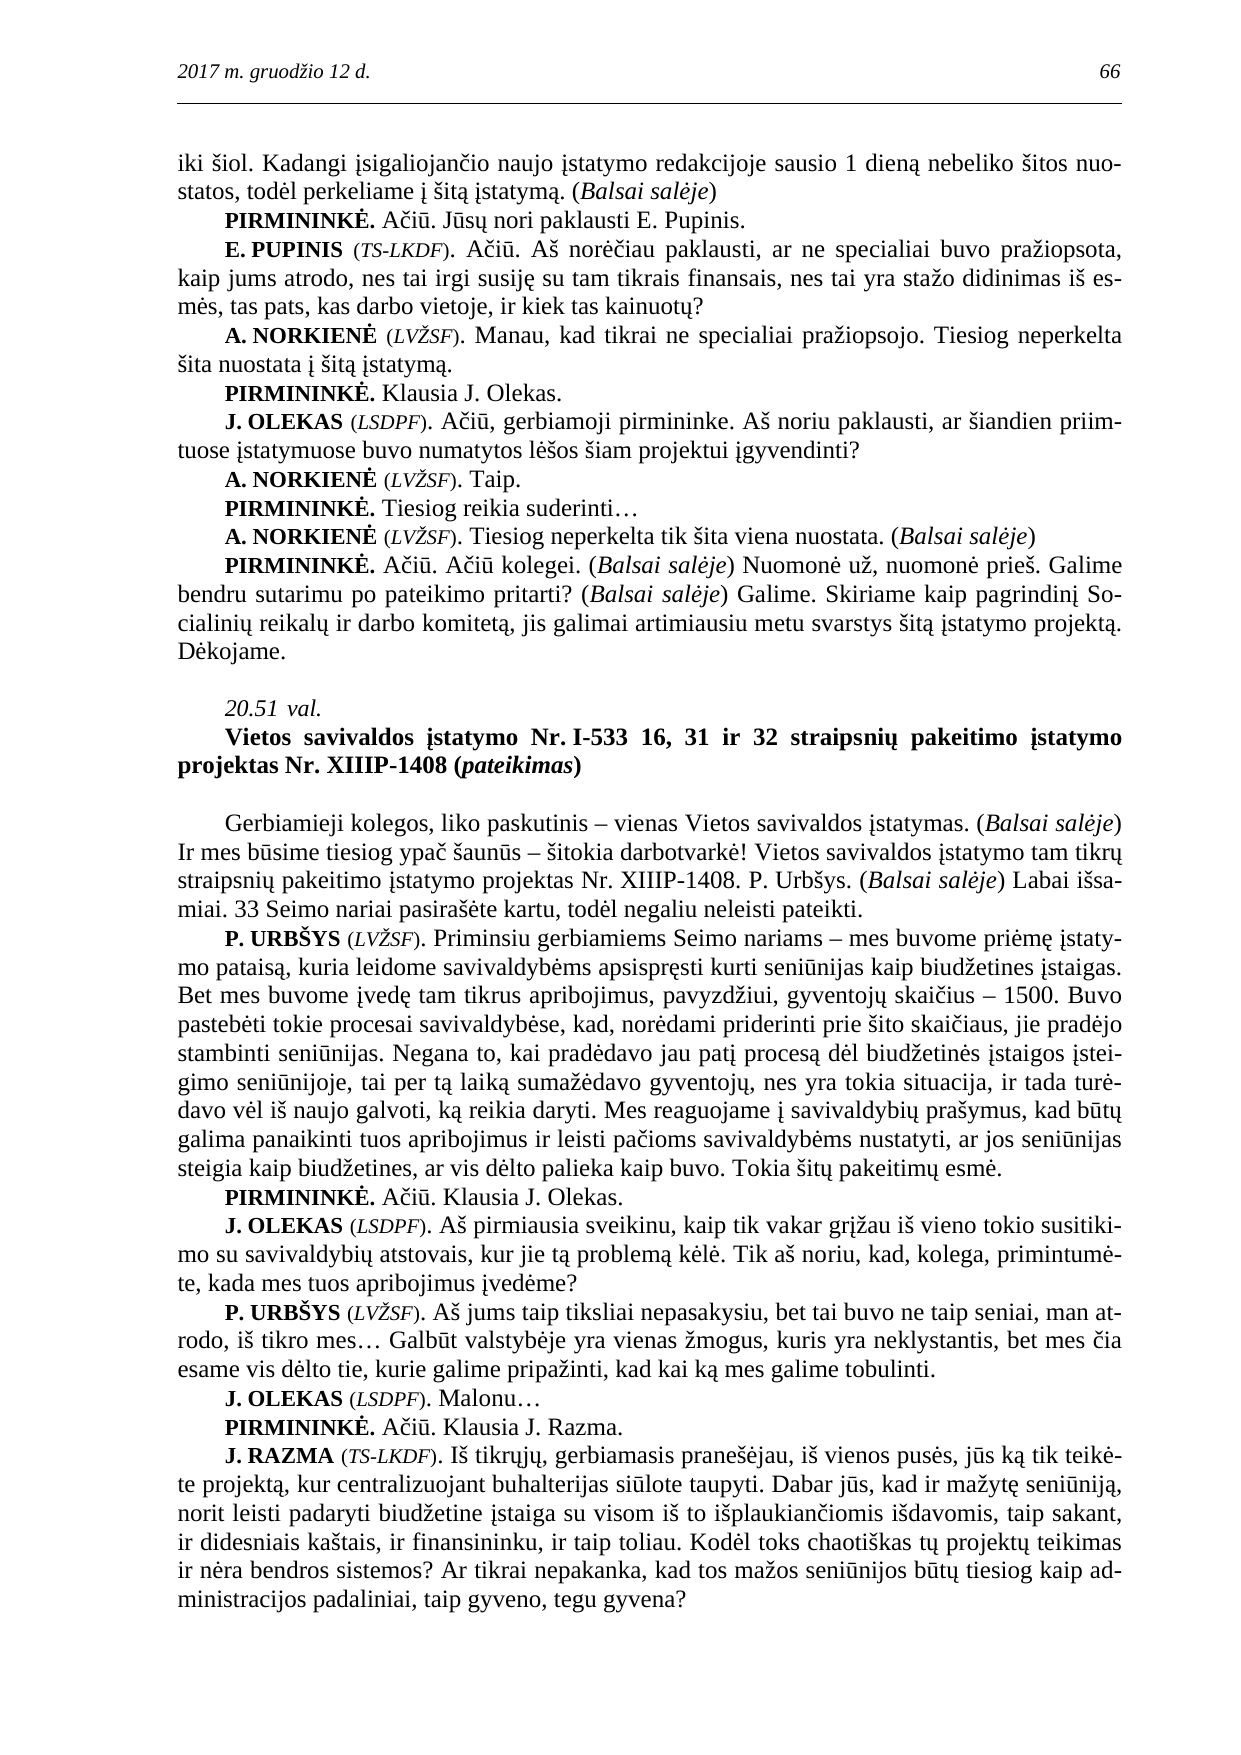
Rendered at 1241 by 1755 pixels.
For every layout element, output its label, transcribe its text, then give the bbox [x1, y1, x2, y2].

text Ger­bia­mie­ji ko­le­gos, li­ko pas­ku­ti­nis – vie­nas Vie­tos sa­vi­val­dos įsta­ty­mas. (Bal­sai sa­lė­je) Ir mes bū­si­me tie­siog ypač šau­nūs – ši­to­kia dar­bo­tvarkė! Vie­tos sa­vi­val­dos įsta­ty­mo tam tik­rų straips­nių pa­kei­ti­mo įsta­ty­mo pro­jek­tas Nr. XIIIP-1408. P. Urb­šys. (Bal­sai sa­lė­je) La­bai iš­sa­miai. 33 Sei­mo na­riai pa­si­ra­šė­te kar­tu, to­dėl ne­ga­liu ne­leis­ti pa­teik­ti. [177, 808, 1122, 923]
text A. NORKIENĖ (LVŽSF). Taip. [177, 464, 1122, 493]
text PIRMININKĖ. Ačiū. Klau­sia J. Raz­ma. [177, 1412, 1122, 1440]
text A. NORKIENĖ (LVŽSF). Tie­siog ne­per­kel­ta tik ši­ta vie­na nuo­sta­ta. (Bal­sai sa­lė­je) [177, 521, 1122, 550]
text PIRMININKĖ. Tie­siog rei­kia su­de­rin­ti… [177, 493, 1122, 521]
text PIRMININKĖ. Klau­sia J. Ole­kas. [177, 378, 1122, 406]
text PIRMININKĖ. Ačiū. Ačiū ko­le­gei. (Bal­sai sa­lė­je) Nuo­mo­nė už, nuo­mo­nė prieš. Ga­li­me ben­dru su­ta­ri­mu po pa­tei­ki­mo pri­tar­ti? (Bal­sai sa­lė­je) Ga­li­me. Ski­ria­me kaip pa­grin­di­nį So­cia­li­nių rei­ka­lų ir dar­bo ko­mi­te­tą, jis ga­li­mai ar­ti­miau­siu me­tu svars­tys ši­tą įsta­ty­mo pro­jek­tą. Dė­ko­ja­me. [177, 550, 1122, 665]
text J. OLEKAS (LSDPF). Ma­lo­nu… [177, 1383, 1122, 1412]
text P. URBŠYS (LVŽSF). Pri­min­siu ger­bia­miems Sei­mo na­riams – mes bu­vo­me pri­ėmę įsta­ty­mo pa­tai­są, ku­ria lei­do­me sa­vi­val­dy­bėms ap­si­spręs­ti kur­ti se­niū­ni­jas kaip biu­dže­ti­nes įstai­gas. Bet mes bu­vo­me įve­dę tam tik­rus ap­ri­bo­ji­mus, pa­vyz­džiui, gy­ven­to­jų skai­čius – 1500. Bu­vo pa­ste­bė­ti to­kie pro­ce­sai sa­vi­val­dy­bė­se, kad, no­rė­da­mi pri­de­rin­ti prie ši­to skai­čiaus, jie pra­dė­jo stam­bin­ti se­niū­ni­jas. Ne­ga­na to, kai pra­dė­da­vo jau pa­tį pro­ce­są dėl biu­dže­ti­nės įstai­gos įstei­gi­mo se­niū­ni­jo­je, tai per tą lai­ką su­ma­žė­da­vo gy­ven­to­jų, nes yra to­kia si­tu­a­ci­ja, ir ta­da tu­rė­davo vėl iš nau­jo gal­vo­ti, ką rei­kia da­ry­ti. Mes re­a­guo­ja­me į sa­vi­val­dy­bių pra­šy­mus, kad bū­tų ga­li­ma pa­nai­kin­ti tuos ap­ri­bo­ji­mus ir leis­ti pa­čioms sa­vi­val­dy­bėms nu­sta­ty­ti, ar jos se­niū­ni­jas stei­gia kaip biu­dže­ti­nes, ar vis dėl­to pa­lie­ka kaip bu­vo. To­kia ši­tų pa­kei­ti­mų es­mė. [177, 923, 1122, 1182]
text iki šiol. Ka­dan­gi įsi­ga­lio­jan­čio nau­jo įsta­ty­mo re­dak­ci­jo­je sau­sio 1 die­ną ne­be­li­ko ši­tos nuo­sta­tos, to­dėl per­ke­lia­me į ši­tą įsta­ty­mą. (Bal­sai sa­lė­je) [177, 148, 1122, 205]
text Vie­tos sa­vi­val­dos įsta­ty­mo Nr. I-533 16, 31 ir 32 straips­nių pa­kei­ti­mo įsta­ty­mo projek­tas Nr. XIIIP-1408 (pa­tei­ki­mas) [177, 722, 1122, 779]
text J. RAZMA (TS-LKDF). Iš tik­rų­jų, ger­bia­ma­sis pra­ne­šė­jau, iš vie­nos pu­sės, jūs ką tik tei­kė­te pro­jek­tą, kur cen­tra­li­zuojant bu­hal­te­ri­jas siū­lo­te tau­py­ti. Da­bar jūs, kad ir ma­žy­tę se­niū­ni­ją, no­rit leis­ti pa­da­ry­ti biu­dže­ti­ne įstai­ga su vi­som iš to iš­plau­kian­čio­mis iš­da­vo­mis, taip sa­kant, ir di­des­niais kaš­tais, ir fi­nan­si­nin­ku, ir taip to­liau. Ko­dėl toks cha­o­tiš­kas tų pro­jek­tų tei­ki­mas ir nė­ra ben­dros sis­te­mos? Ar tik­rai ne­pa­kan­ka, kad tos ma­žos se­niū­ni­jos bū­tų tie­siog kaip ad­mi­nist­ra­ci­jos pa­da­li­niai, taip gy­ve­no, te­gu gy­ve­na? [177, 1440, 1122, 1613]
text PIRMININKĖ. Ačiū. Jū­sų no­ri pa­klaus­ti E. Pu­pi­nis. [177, 205, 1122, 234]
text P. URBŠYS (LVŽSF). Aš jums taip tiks­liai ne­pa­sa­ky­siu, bet tai bu­vo ne taip se­niai, man at­ro­do, iš tik­ro mes… Gal­būt vals­ty­bė­je yra vie­nas žmo­gus, ku­ris yra ne­klys­tan­tis, bet mes čia esa­me vis dėl­to tie, ku­rie ga­li­me pri­pa­žin­ti, kad kai ką mes ga­li­me to­bu­lin­ti. [177, 1297, 1122, 1383]
text 20.51 val. [224, 694, 1122, 722]
text J. OLEKAS (LSDPF). Ačiū, ger­bia­mo­ji pir­mi­nin­ke. Aš no­riu pa­klaus­ti, ar šian­dien pri­im­tuo­se įsta­ty­muo­se bu­vo nu­ma­ty­tos lė­šos šiam pro­jek­tui įgy­ven­din­ti? [177, 406, 1122, 464]
text A. NORKIENĖ (LVŽSF). Ma­nau, kad tik­rai ne spe­cia­liai pra­žiop­so­jo. Tie­siog ne­per­kel­ta ši­ta nuo­sta­ta į ši­tą įsta­ty­mą. [177, 320, 1122, 378]
text J. OLEKAS (LSDPF). Aš pir­miau­sia svei­ki­nu, kaip tik va­kar grį­žau iš vie­no to­kio su­si­ti­ki­mo su sa­vi­val­dy­bių at­sto­vais, kur jie tą pro­ble­mą kė­lė. Tik aš no­riu, kad, ko­le­ga, pri­min­tu­mė­te, ka­da mes tuos ap­ri­bo­ji­mus įve­dė­me? [177, 1210, 1122, 1297]
text PIRMININKĖ. Ačiū. Klau­sia J. Ole­kas. [177, 1182, 1122, 1210]
text E. PUPINIS (TS-LKDF). Ačiū. Aš no­rė­čiau pa­klaus­ti, ar ne spe­cia­liai bu­vo pra­žiop­so­ta, kaip jums at­ro­do, nes tai ir­gi su­si­ję su tam tik­rais fi­nan­sais, nes tai yra sta­žo di­di­ni­mas iš es­mės, tas pats, kas dar­bo vie­to­je, ir kiek tas kai­nuo­tų? [177, 234, 1122, 320]
